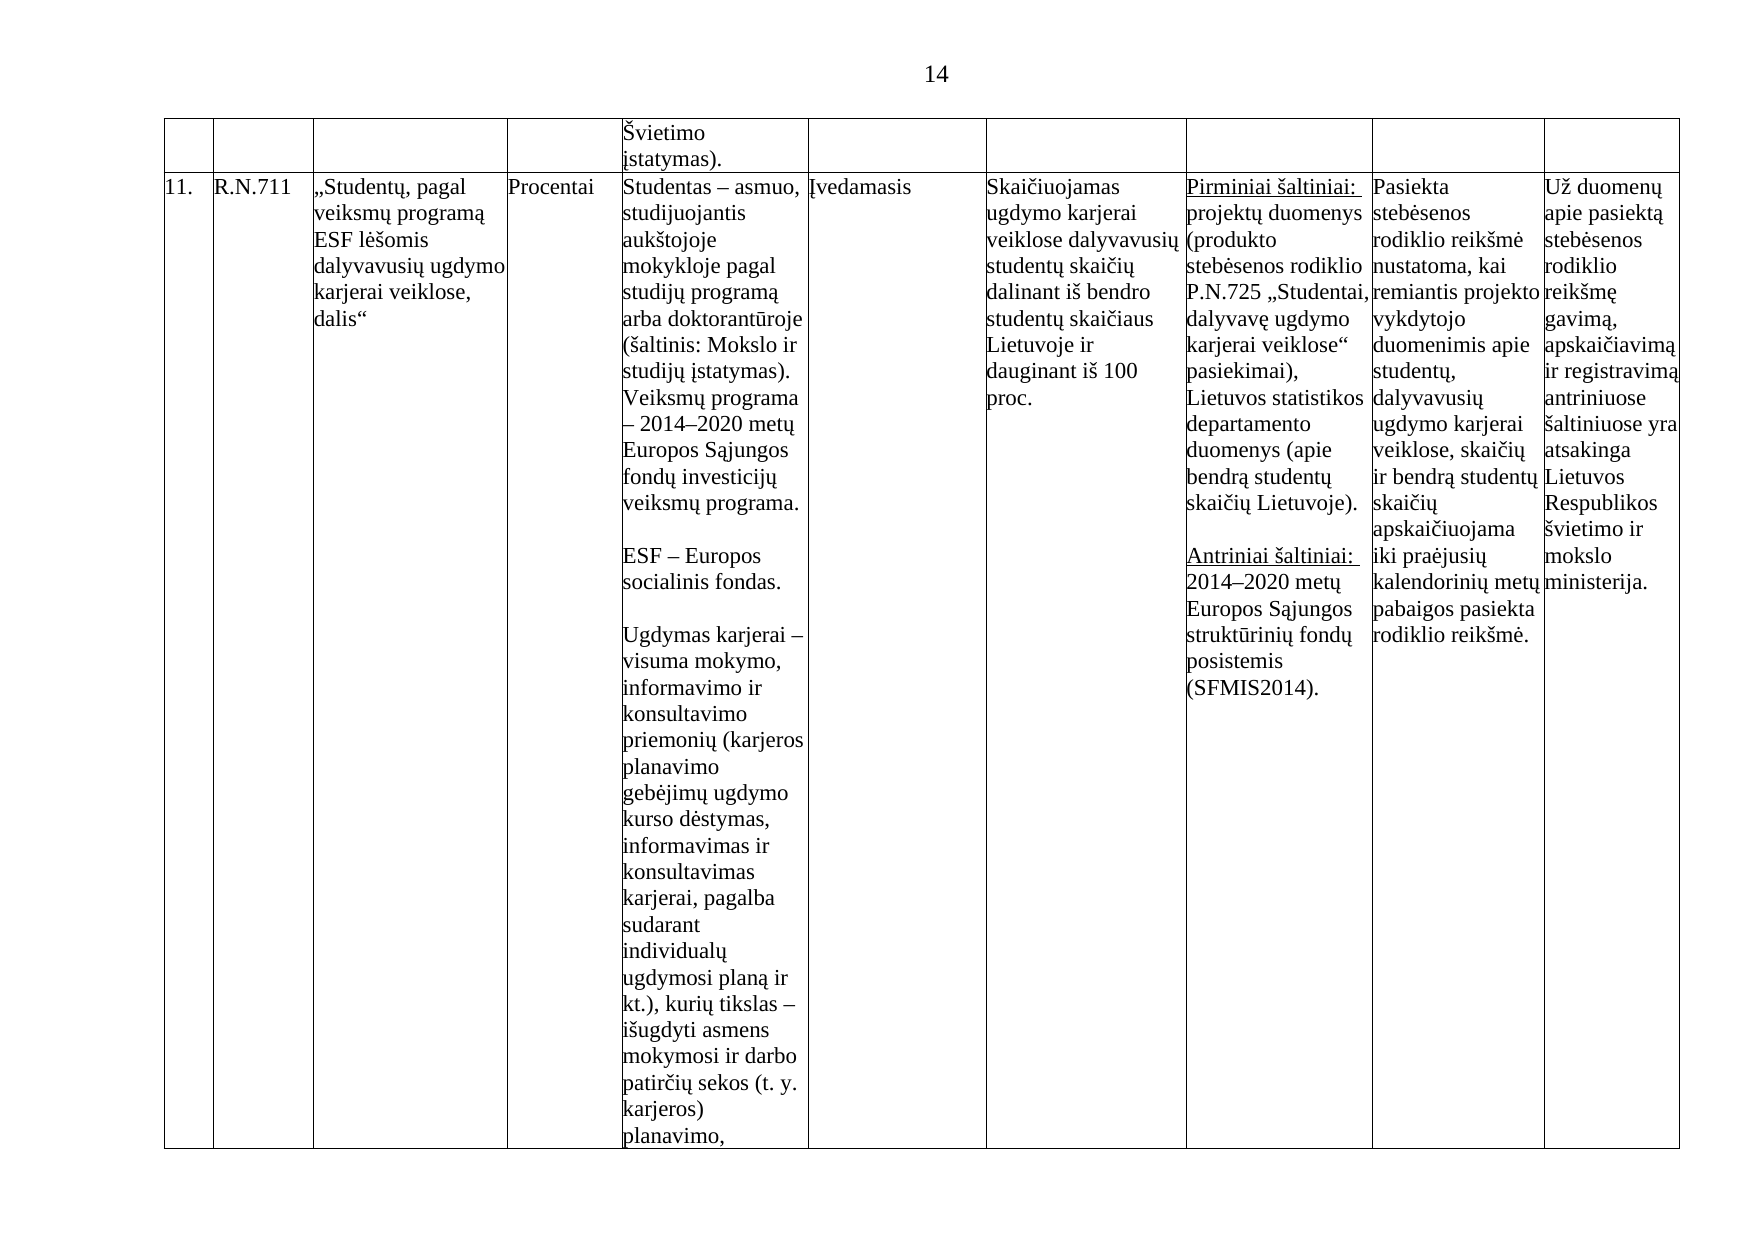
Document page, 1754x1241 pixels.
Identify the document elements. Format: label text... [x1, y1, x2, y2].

table_cell Studentas – asmuo, studijuojantis aukštojoje mokykloje pagal studijų programą arba doktorantūroje (šaltinis: Mokslo ir studijų įstatymas). Veiksmų programa – 2014–2020 metų Europos Sąjungos fondų investicijų veiksmų programa. ESF – Europos socialinis fondas. Ugdymas karjerai – visuma mokymo, informavimo ir konsultavimo priemonių (karjeros planavimo gebėjimų ugdymo kurso dėstymas, informavimas ir konsultavimas karjerai, pagalba sudarant individualų ugdymosi planą ir kt.), kurių tikslas – išugdyti asmens mokymosi ir darbo patirčių sekos (t. y. karjeros) planavimo, [623, 173, 808, 1148]
table_cell Pirminiai šaltiniai: projektų duomenys (produkto stebėsenos rodiklio P.N.725 „Studentai, dalyvavę ugdymo karjerai veiklose“ pasiekimai), Lietuvos statistikos departamento duomenys (apie bendrą studentų skaičių Lietuvoje). Antriniai šaltiniai: 2014–2020 metų Europos Sąjungos struktūrinių fondų posistemis (SFMIS2014). [1187, 173, 1372, 1148]
table_cell 11. [165, 173, 213, 1148]
table_cell [809, 119, 986, 172]
table_cell Už duomenų apie pasiektą stebėsenos rodiklio reikšmę gavimą, apskaičiavimą ir registravimą antriniuose šaltiniuose yra atsakinga Lietuvos Respublikos švietimo ir mokslo ministerija. [1545, 173, 1679, 1148]
table_cell Procentai [508, 173, 622, 1148]
table_cell [1545, 119, 1679, 172]
table_cell [508, 119, 622, 172]
table_cell Skaičiuojamas ugdymo karjerai veiklose dalyvavusių studentų skaičių dalinant iš bendro studentų skaičiaus Lietuvoje ir dauginant iš 100 proc. [987, 173, 1186, 1148]
table_cell [987, 119, 1186, 172]
table_cell [1187, 119, 1372, 172]
table_cell [214, 119, 313, 172]
table_cell Įvedamasis [809, 173, 986, 1148]
table_cell „Studentų, pagal veiksmų programą ESF lėšomis dalyvavusių ugdymo karjerai veiklose, dalis“ [314, 173, 507, 1148]
table_cell R.N.711 [214, 173, 313, 1148]
table_cell [314, 119, 507, 172]
table_cell [165, 119, 213, 172]
table_cell [1373, 119, 1544, 172]
table_cell Pasiekta stebėsenos rodiklio reikšmė nustatoma, kai remiantis projekto vykdytojo duomenimis apie studentų, dalyvavusių ugdymo karjerai veiklose, skaičių ir bendrą studentų skaičių apskaičiuojama iki praėjusių kalendorinių metų pabaigos pasiekta rodiklio reikšmė. [1373, 173, 1544, 1148]
table_cell Švietimo įstatymas). [623, 119, 808, 172]
